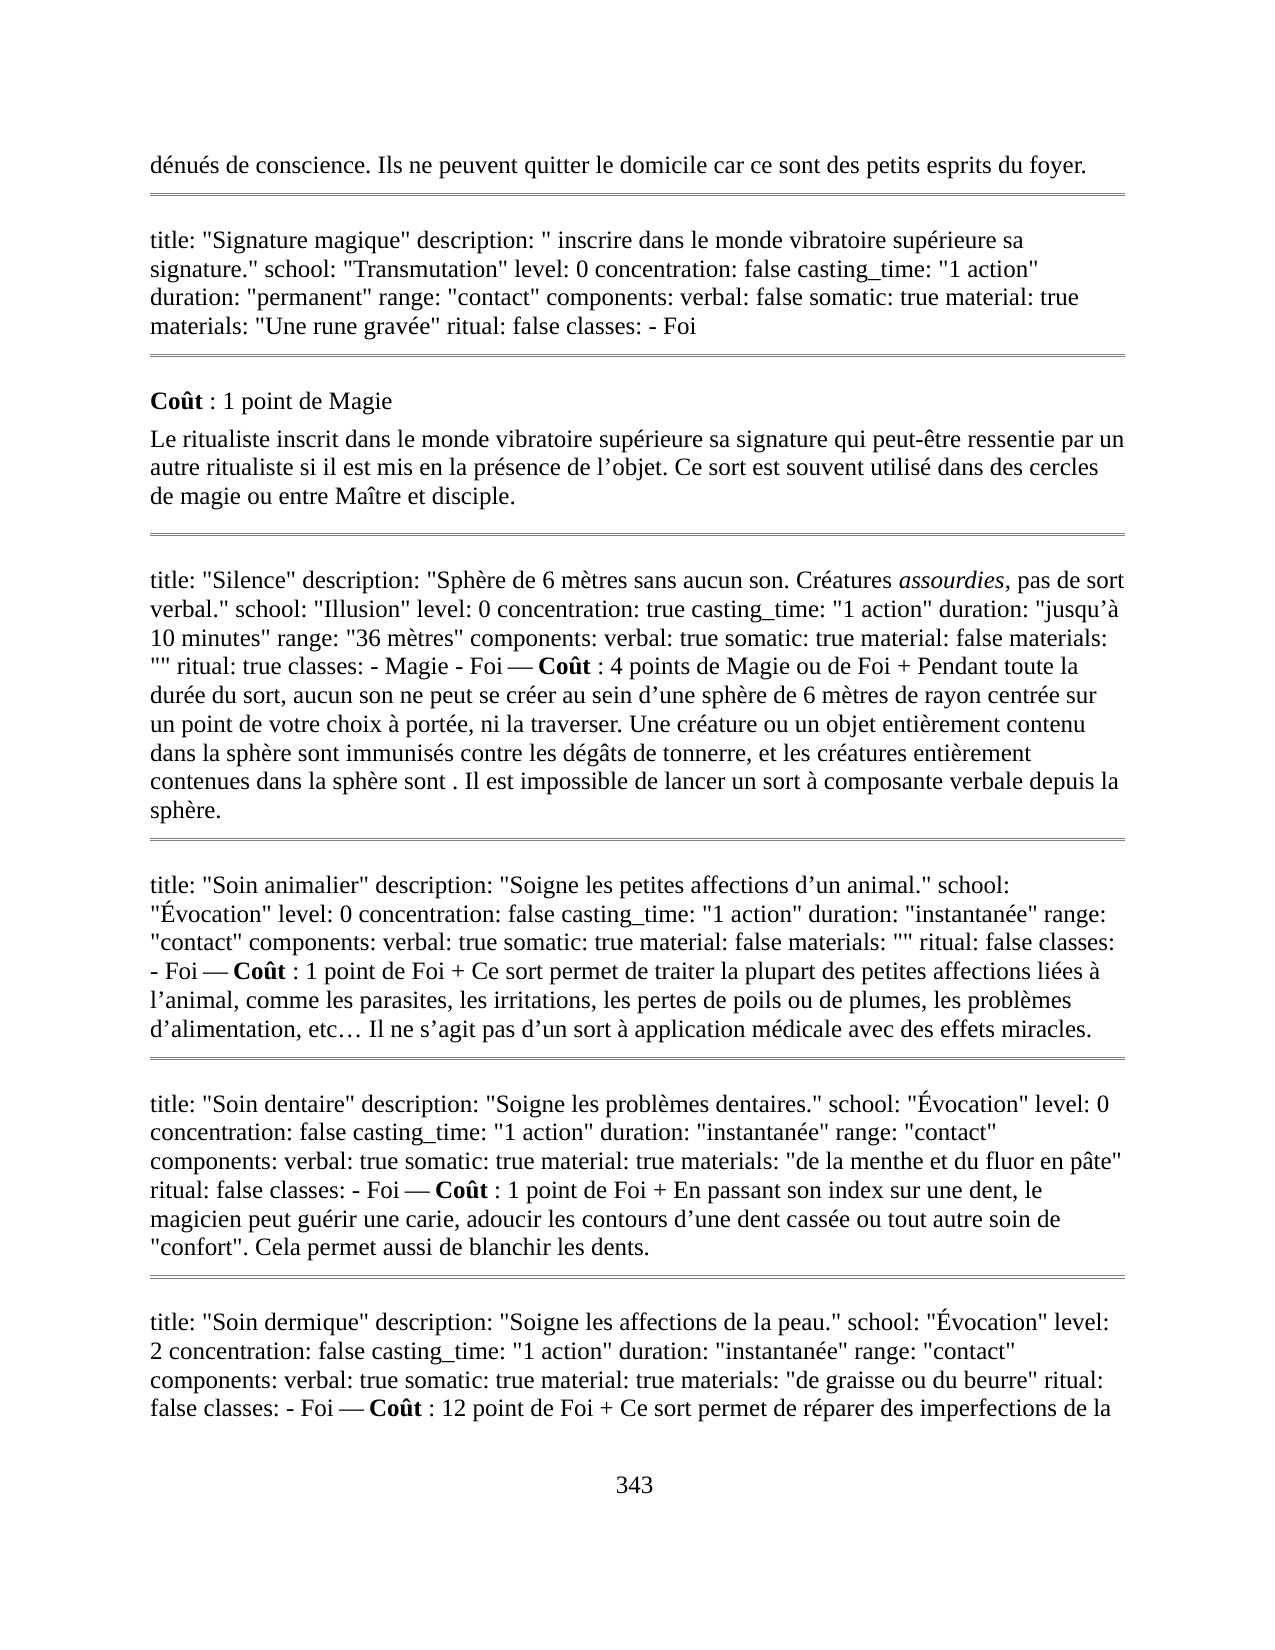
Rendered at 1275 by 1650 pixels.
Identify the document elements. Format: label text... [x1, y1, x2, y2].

text title: "Silence" description: "Sphère de 6 mètres sans aucun son. Créatures assourdies, pas de sort verbal." school: "Illusion" level: 0 concentration: true casting_time: "1 action" duration: "jusqu’à 10 minutes" range: "36 mètres" components: verbal: true somatic: true material: false materials: "" ritual: true classes: - Magie - Foi — Coût : 4 points de Magie ou de Foi + Pendant toute la durée du sort, aucun son ne peut se créer au sein d’une sphère de 6 mètres de rayon centrée sur un point de votre choix à portée, ni la traverser. Une créature ou un objet entièrement contenu dans la sphère sont immunisés contre les dégâts de tonnerre, et les créatures entièrement contenues dans la sphère sont . Il est impossible de lancer un sort à composante verbale depuis la sphère. [150, 565, 1125, 824]
text Coût : 1 point de Magie [150, 386, 1125, 415]
text dénués de conscience. Ils ne peuvent quitter le domicile car ce sont des petits esprits du foyer. [150, 150, 1125, 179]
text title: "Signature magique" description: " inscrire dans le monde vibratoire supérieure sa signature." school: "Transmutation" level: 0 concentration: false casting_time: "1 action" duration: "permanent" range: "contact" components: verbal: false somatic: true material: true materials: "Une rune gravée" ritual: false classes: - Foi [150, 225, 1125, 340]
text Le ritualiste inscrit dans le monde vibratoire supérieure sa signature qui peut-être ressentie par un autre ritualiste si il est mis en la présence de l’objet. Ce sort est souvent utilisé dans des cercles de magie ou entre Maître et disciple. [150, 424, 1125, 510]
text title: "Soin animalier" description: "Soigne les petites affections d’un animal." school: "Évocation" level: 0 concentration: false casting_time: "1 action" duration: "instantanée" range: "contact" components: verbal: true somatic: true material: false materials: "" ritual: false classes: - Foi — Coût : 1 point de Foi + Ce sort permet de traiter la plupart des petites affections liées à l’animal, comme les parasites, les irritations, les pertes de poils ou de plumes, les problèmes d’alimentation, etc…​ Il ne s’agit pas d’un sort à application médicale avec des effets miracles. [150, 870, 1125, 1042]
text title: "Soin dermique" description: "Soigne les affections de la peau." school: "Évocation" level: 2 concentration: false casting_time: "1 action" duration: "instantanée" range: "contact" components: verbal: true somatic: true material: true materials: "de graisse ou du beurre" ritual: false classes: - Foi — Coût : 12 point de Foi + Ce sort permet de réparer des imperfections de la [150, 1307, 1125, 1422]
text title: "Soin dentaire" description: "Soigne les problèmes dentaires." school: "Évocation" level: 0 concentration: false casting_time: "1 action" duration: "instantanée" range: "contact" components: verbal: true somatic: true material: true materials: "de la menthe et du fluor en pâte" ritual: false classes: - Foi — Coût : 1 point de Foi + En passant son index sur une dent, le magicien peut guérir une carie, adoucir les contours d’une dent cassée ou tout autre soin de "confort". Cela permet aussi de blanchir les dents. [150, 1089, 1125, 1261]
